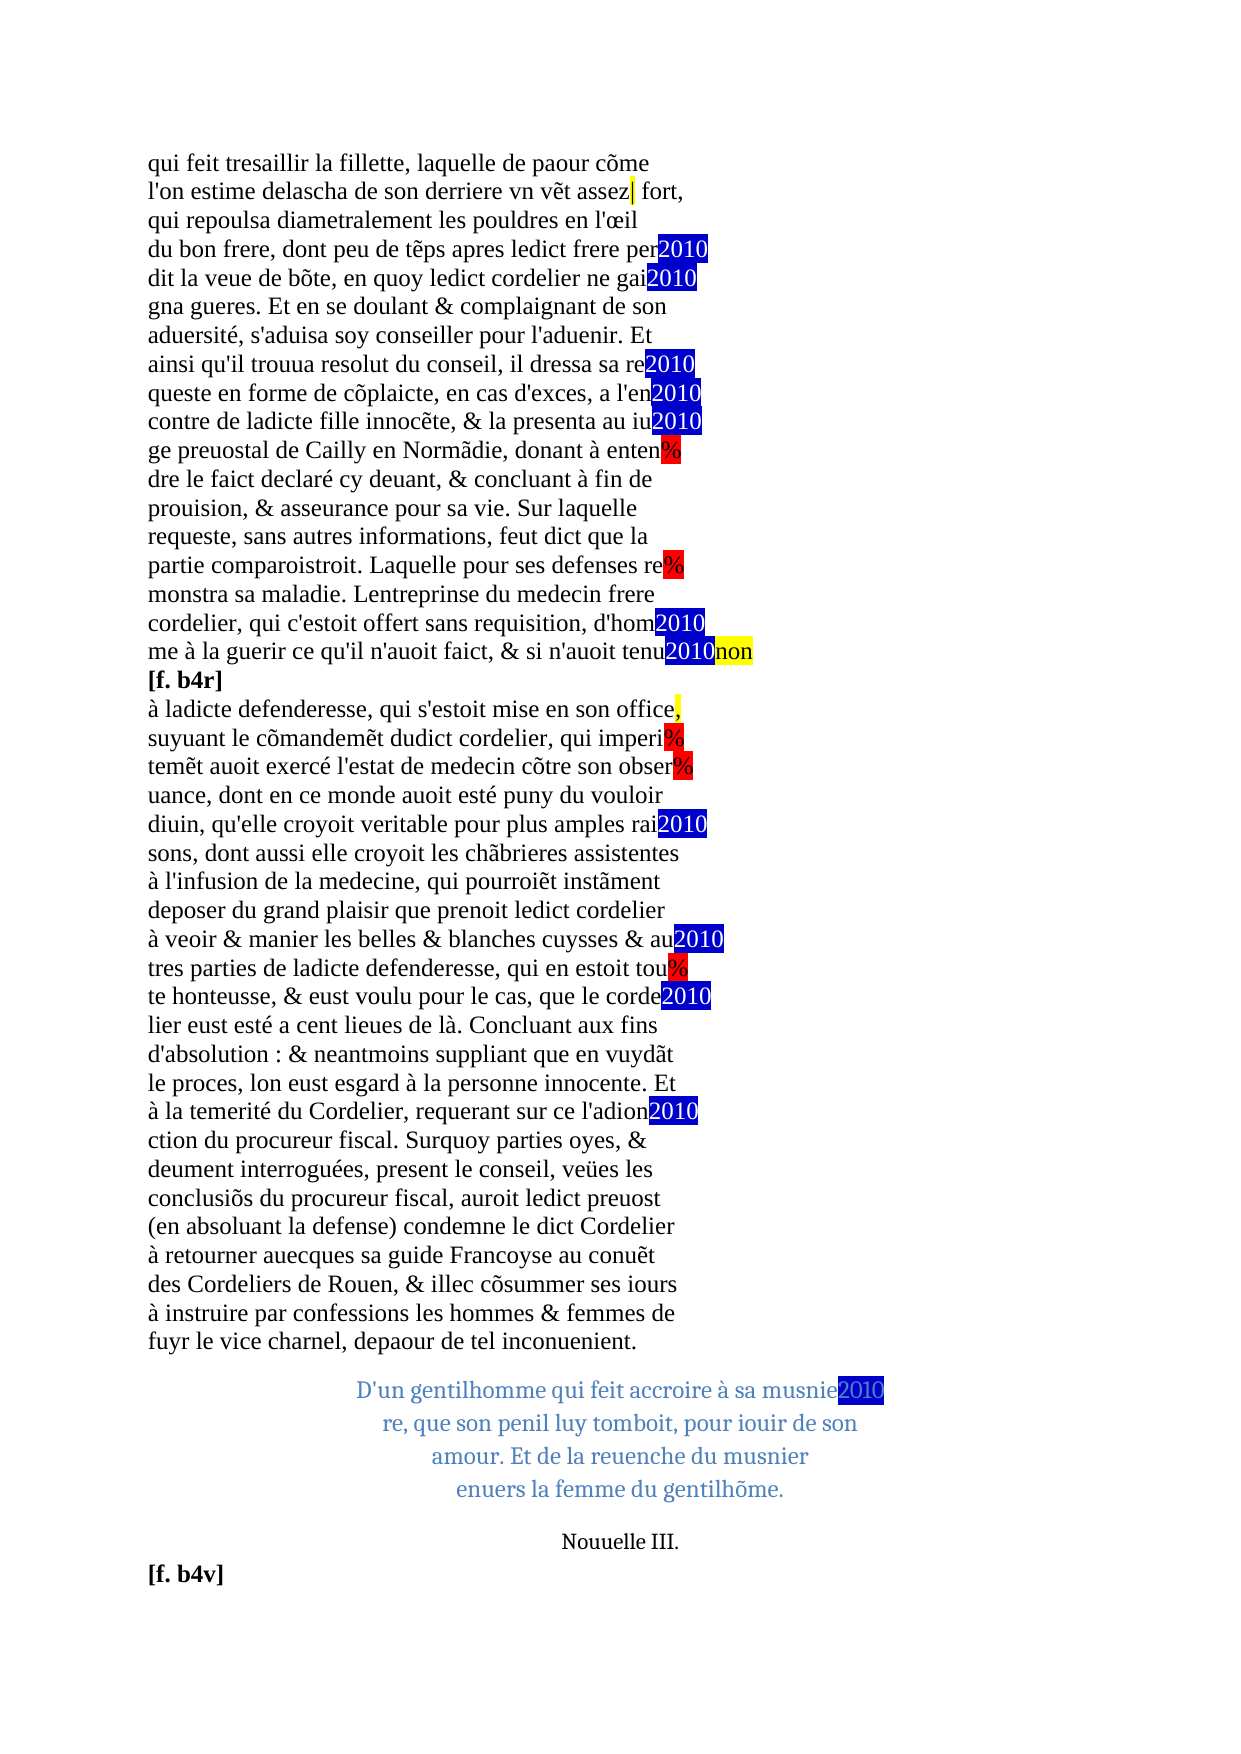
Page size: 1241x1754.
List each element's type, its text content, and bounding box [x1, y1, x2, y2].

text [f. b4v] [148, 1559, 1093, 1588]
subtitle Nouuelle III. [148, 1529, 1093, 1555]
text qui feit tresaillir la fillette, laquelle de paour cõme l'on estime delascha de son derriere vn vẽt assez| fort, qui repoulsa diametralement les pouldres en l'œil du bon frere, dont peu de tẽps apres ledict frere per2010 dit la veue de bõte, en quoy ledict cordelier ne gai2010 gna gueres. Et en se doulant & complaignant de son aduersité, s'aduisa soy conseiller pour l'aduenir. Et ainsi qu'il trouua resolut du conseil, il dressa sa re2010 queste en forme de cõplaicte, en cas d'exces, a l'en2010 contre de ladicte fille innocẽte, & la presenta au iu2010 ge preuostal de Cailly en Normãdie, donant à enten% dre le faict declaré cy deuant, & concluant à fin de prouision, & asseurance pour sa vie. Sur laquelle requeste, sans autres informations, feut dict que la partie comparoistroit. Laquelle pour ses defenses re% monstra sa maladie. Lentreprinse du medecin frere cordelier, qui c'estoit offert sans requisition, d'hom2010 me à la guerir ce qu'il n'auoit faict, & si n'auoit tenu2010non [f. b4r] à ladicte defenderesse, qui s'estoit mise en son office, suyuant le cõmandemẽt dudict cordelier, qui imperi% temẽt auoit exercé l'estat de medecin cõtre son obser% uance, dont en ce monde auoit esté puny du vouloir diuin, qu'elle croyoit veritable pour plus amples rai2010 sons, dont aussi elle croyoit les chãbrieres assistentes à l'infusion de la medecine, qui pourroiẽt instãment deposer du grand plaisir que prenoit ledict cordelier à veoir & manier les belles & blanches cuysses & au2010 tres parties de ladicte defenderesse, qui en estoit tou% te honteusse, & eust voulu pour le cas, que le corde2010 lier eust esté a cent lieues de là. Concluant aux fins d'absolution : & neantmoins suppliant que en vuydãt le proces, lon eust esgard à la personne innocente. Et à la temerité du Cordelier, requerant sur ce l'adion2010 ction du procureur fiscal. Surquoy parties oyes, & deument interroguées, present le conseil, veües les conclusiõs du procureur fiscal, auroit ledict preuost (en absoluant la defense) condemne le dict Cordelier à retourner auecques sa guide Francoyse au conuẽt des Cordeliers de Rouen, & illec cõsummer ses iours à instruire par confessions les hommes & femmes de fuyr le vice charnel, depaour de tel inconuenient. [148, 148, 1093, 1355]
subtitle D'un gentilhomme qui feit accroire à sa musnie2010 re, que son penil luy tomboit, pour iouir de son amour. Et de la reuenche du musnier enuers la femme du gentilhõme. [148, 1376, 1093, 1504]
